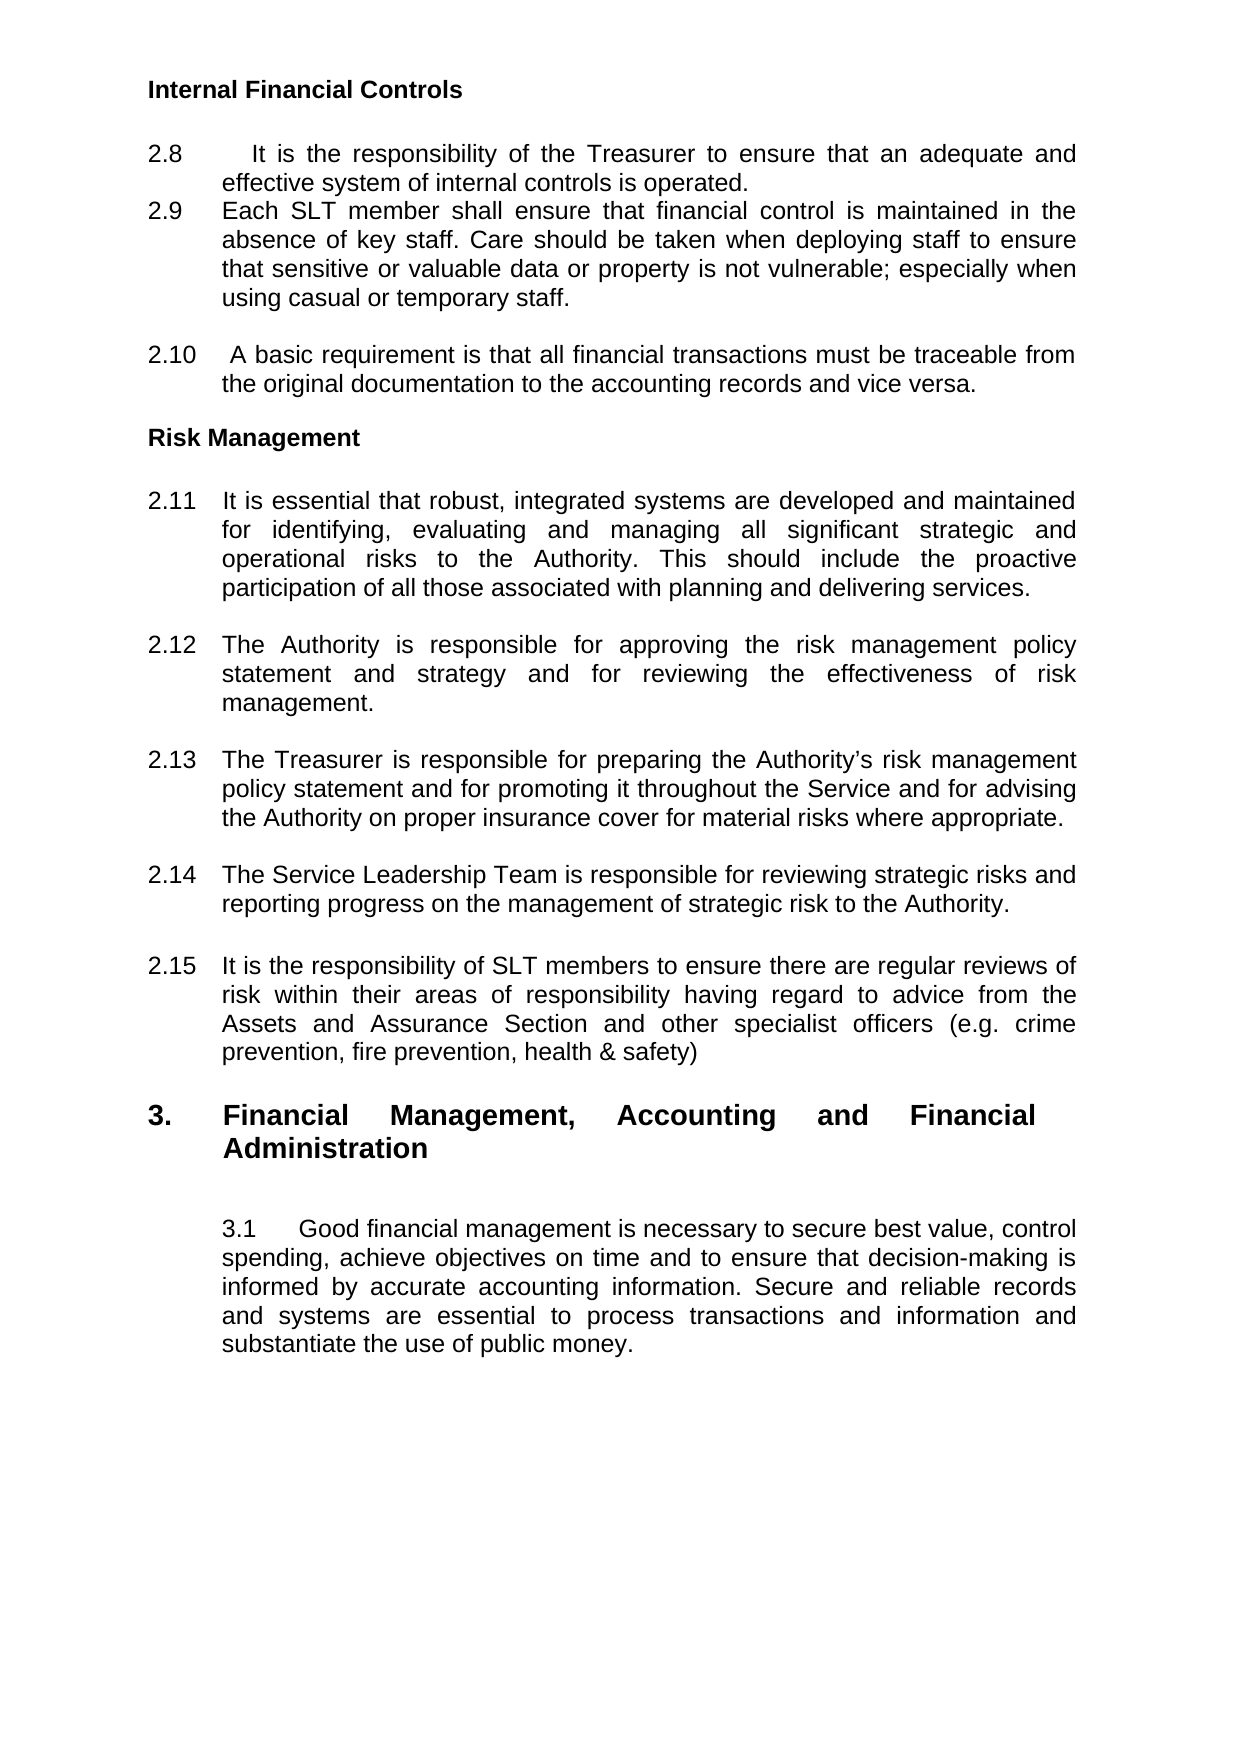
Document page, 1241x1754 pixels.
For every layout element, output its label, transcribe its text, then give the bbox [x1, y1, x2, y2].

text 2.13 The Treasurer is responsible for preparing the Authority’s risk management policy statement and for promoting it throughout the Service and for advising the Authority on proper insurance cover for material risks where appropriate. [148, 745, 1078, 831]
text 2.9 Each SLT member shall ensure that financial control is maintained in the absence of key staff. Care should be taken when deploying staff to ensure that sensitive or valuable data or property is not vulnerable; especially when using casual or temporary staff. [148, 196, 1078, 311]
subtitle Risk Management [148, 422, 1078, 451]
text 3.1 Good financial management is necessary to secure best value, control spending, achieve objectives on time and to ensure that decision-making is informed by accurate accounting information. Secure and reliable records and systems are essential to process transactions and information and substantiate the use of public money. [222, 1214, 1078, 1358]
subtitle 3. Financial Management, Accounting and Financial Administration [148, 1098, 1078, 1165]
text 2.12 The Authority is responsible for approving the risk management policy statement and strategy and for reviewing the effectiveness of risk management. [148, 630, 1078, 716]
text 2.11 It is essential that robust, integrated systems are developed and maintained for identifying, evaluating and managing all significant strategic and operational risks to the Authority. This should include the proactive participation of all those associated with planning and delivering services. [148, 486, 1078, 601]
text 2.8 It is the responsibility of the Treasurer to ensure that an adequate and effective system of internal controls is operated. [148, 139, 1078, 196]
text 2.10 A basic requirement is that all financial transactions must be traceable from the original documentation to the accounting records and vice versa. [148, 340, 1078, 397]
text 2.15 It is the responsibility of SLT members to ensure there are regular reviews of risk within their areas of responsibility having regard to advice from the Assets and Assurance Section and other specialist officers (e.g. crime prevention, fire prevention, health & safety) [148, 951, 1078, 1066]
subtitle Internal Financial Controls [148, 75, 1078, 104]
text 2.14 The Service Leadership Team is responsible for reviewing strategic risks and reporting progress on the management of strategic risk to the Authority. [148, 860, 1078, 917]
